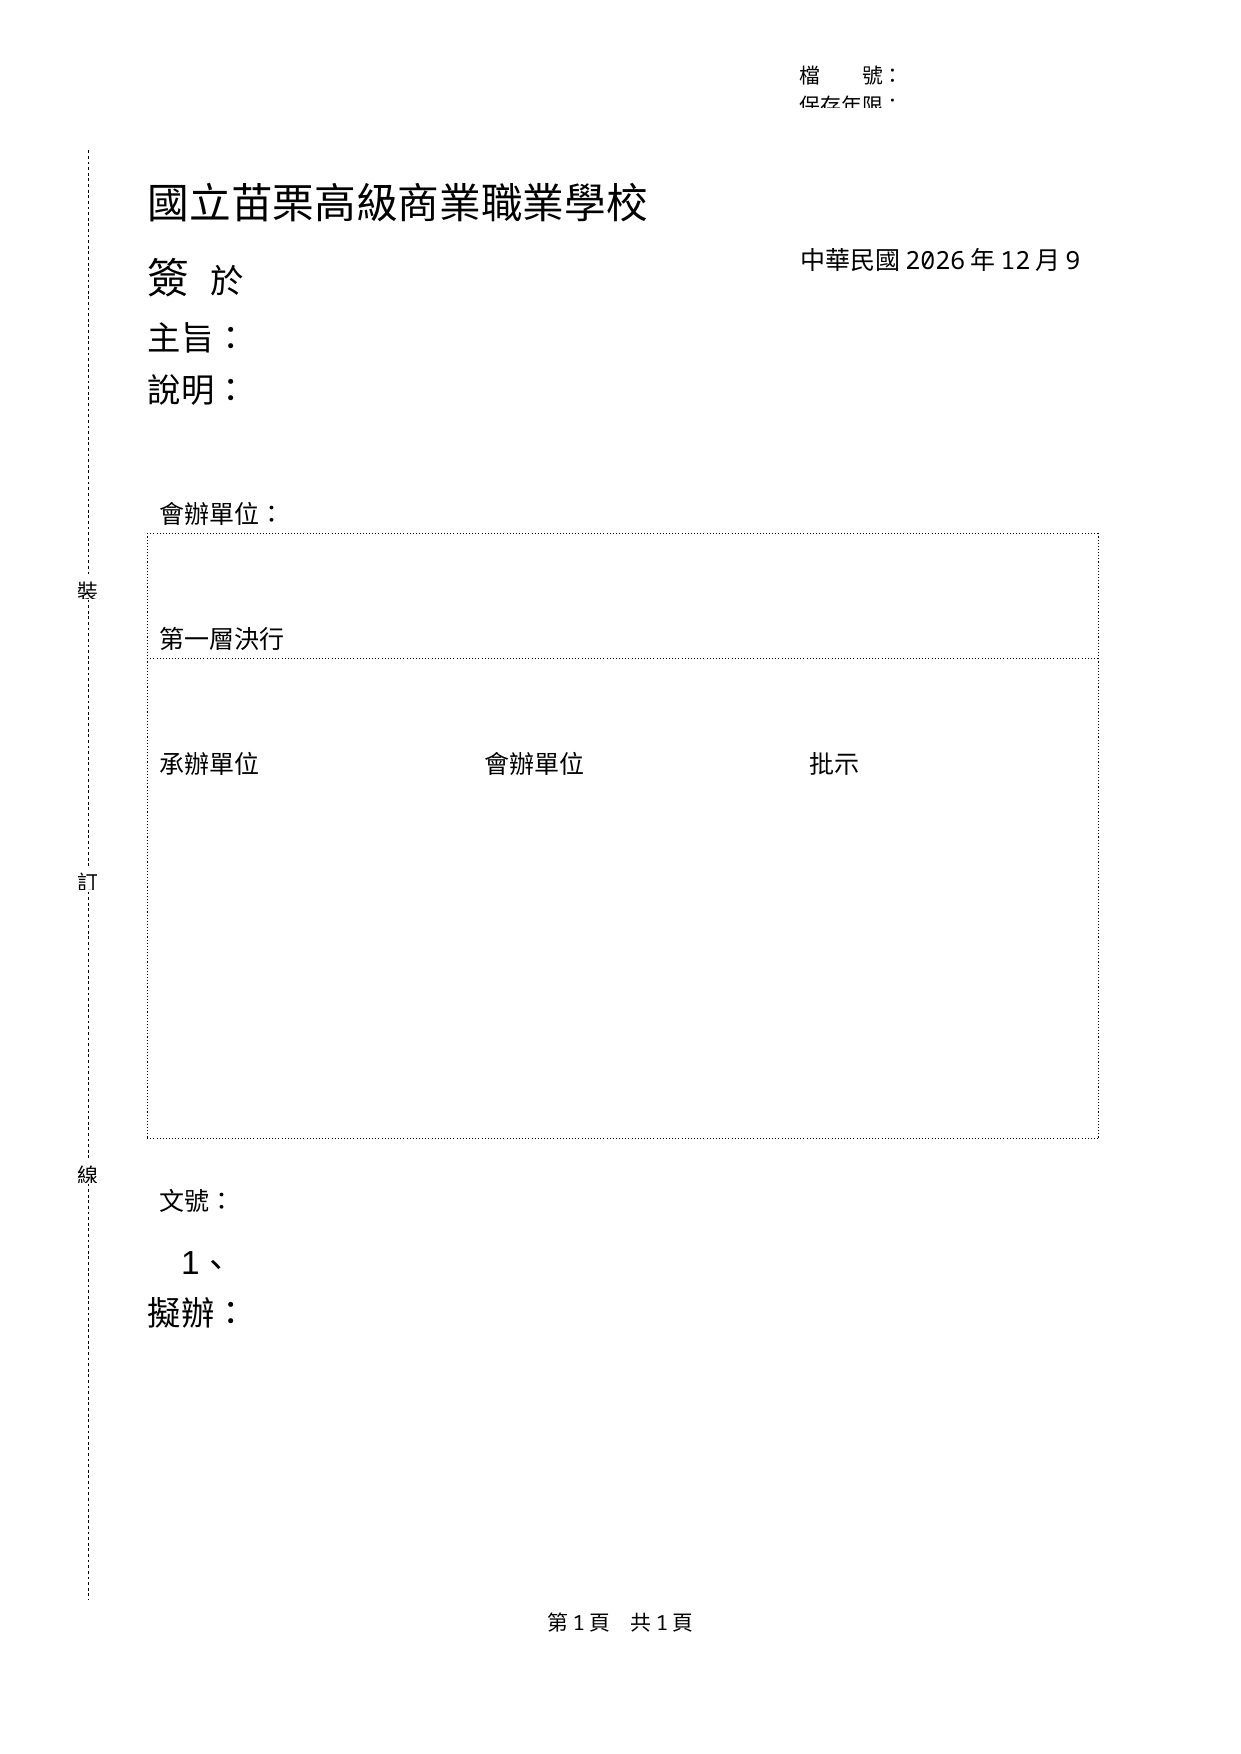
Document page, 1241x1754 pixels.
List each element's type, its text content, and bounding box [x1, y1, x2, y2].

text 國立苗栗高級商業職業學校 [148, 158, 1092, 233]
text 檔 號： 保存年限： [799, 59, 1060, 108]
text 說明： [148, 360, 1092, 412]
text [784, 52, 1075, 116]
table_cell 第一層決行 [148, 533, 1098, 658]
text 擬辦： [148, 1283, 1092, 1335]
table_cell 文號： [148, 1138, 1098, 1221]
text 中華民國2015年12月31日 [800, 241, 1083, 282]
table_cell 承辦單位 會辦單位 批示 [148, 658, 1098, 1138]
text 簽 於 [148, 233, 1098, 308]
table_header 會辦單位： [148, 471, 1098, 533]
text 主旨： [148, 308, 1092, 360]
